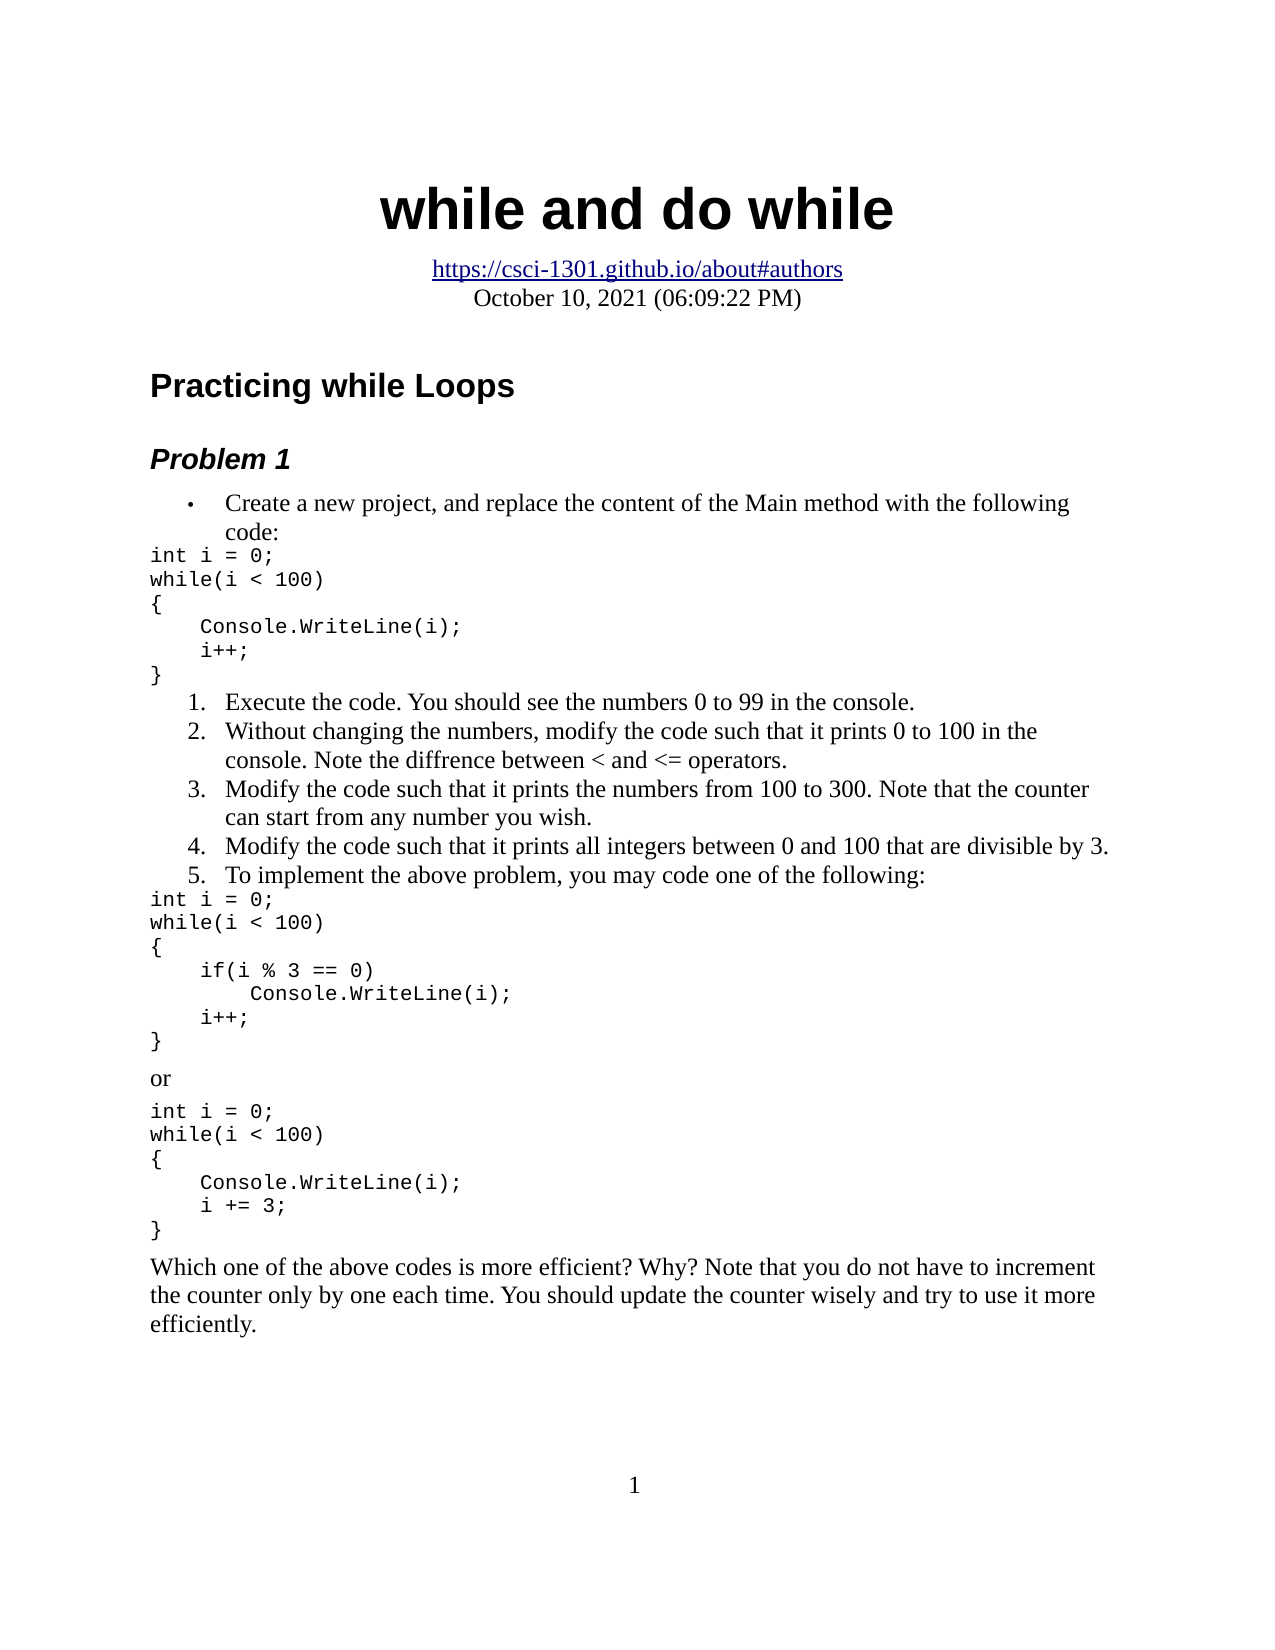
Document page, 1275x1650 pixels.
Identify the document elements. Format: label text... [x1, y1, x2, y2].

list To implement the above problem, you may code one of the following: [187, 860, 1125, 889]
text Console.WriteLine(i); [150, 1172, 1125, 1195]
title while and do while [150, 175, 1125, 242]
text { [150, 936, 1125, 959]
list Modify the code such that it prints the numbers from 100 to 300. Note that the counter can start from any number you wish. [187, 774, 1125, 831]
text i++; [150, 1007, 1125, 1031]
text i += 3; [150, 1195, 1125, 1219]
text int i = 0; [150, 889, 1125, 912]
list Without changing the numbers, modify the code such that it prints 0 to 100 in the console. Note the diffrence between < and <= operators. [187, 716, 1125, 774]
text } [150, 1219, 1125, 1243]
text https://csci-1301.github.io/about#authors [150, 254, 1125, 283]
text if(i % 3 == 0) [150, 959, 1125, 983]
text or [150, 1063, 1125, 1092]
list Create a new project, and replace the content of the Main method with the following code: [187, 488, 1125, 546]
text while(i < 100) [150, 569, 1125, 593]
text Which one of the above codes is more efficient? Why? Note that you do not have to increment the counter only by one each time. You should update the counter wisely and try to use it more efficiently. [150, 1252, 1125, 1338]
text i++; [150, 640, 1125, 664]
text while(i < 100) [150, 1124, 1125, 1148]
text } [150, 664, 1125, 687]
list Modify the code such that it prints all integers between 0 and 100 that are divisible by 3. [187, 831, 1125, 860]
text int i = 0; [150, 1101, 1125, 1124]
subtitle Problem 1 [150, 442, 1125, 476]
text Console.WriteLine(i); [150, 983, 1125, 1007]
text } [150, 1031, 1125, 1054]
subtitle Practicing while Loops [150, 366, 1125, 404]
text { [150, 1148, 1125, 1172]
list Execute the code. You should see the numbers 0 to 99 in the console. [187, 687, 1125, 716]
text int i = 0; [150, 546, 1125, 569]
text October 10, 2021 (06:09:22 PM) [150, 283, 1125, 312]
text { [150, 593, 1125, 616]
text while(i < 100) [150, 912, 1125, 936]
text Console.WriteLine(i); [150, 616, 1125, 640]
